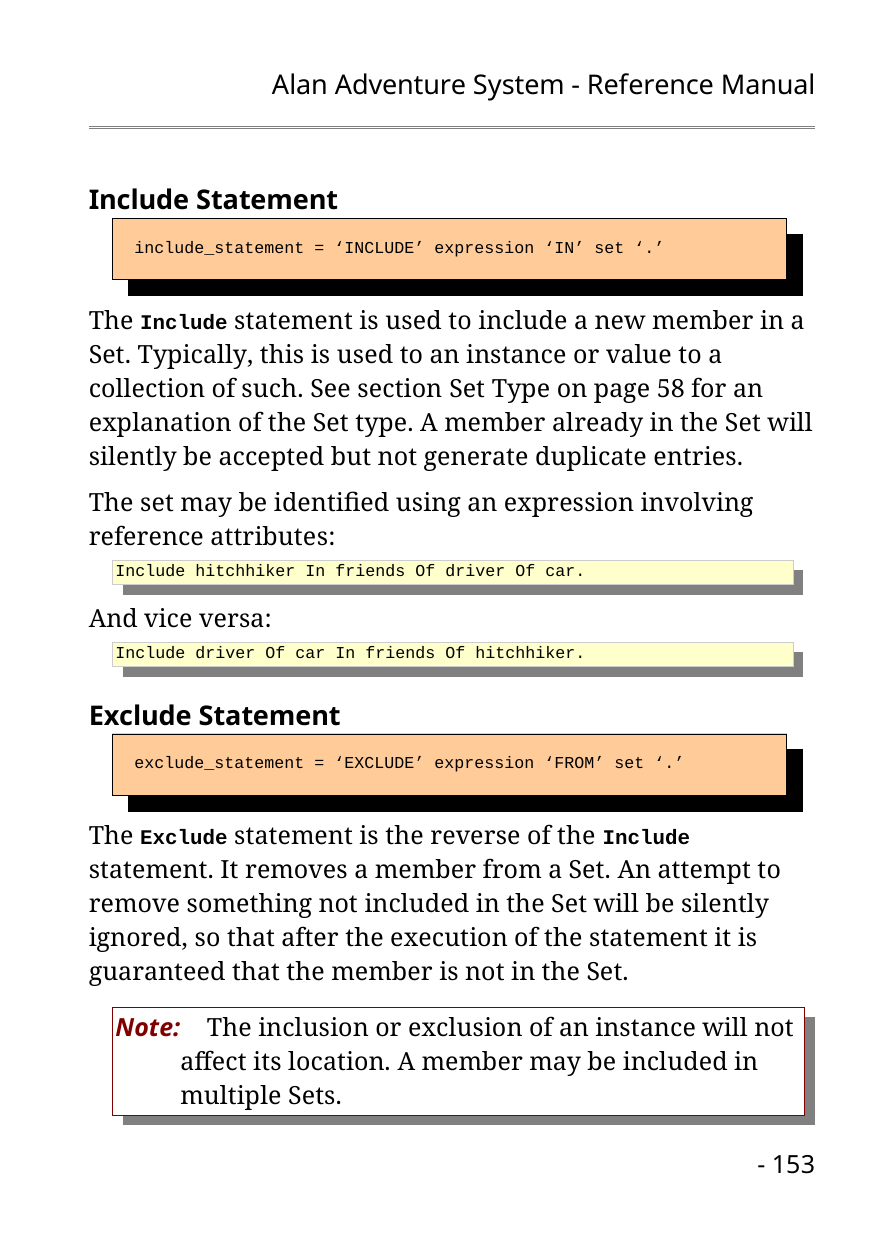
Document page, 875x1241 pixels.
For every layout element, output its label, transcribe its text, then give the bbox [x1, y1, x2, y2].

text The Include statement is used to include a new member in a Set. Typically, this is used to an instance or value to a collection of such. See section Set Type on page 46 for an explanation of the Set type. A member already in the Set will silently be accepted but not generate duplicate entries. [88, 303, 815, 472]
subtitle Include Statement [88, 180, 815, 217]
text Include hitchhiker In friends Of driver Of car. [113, 561, 793, 584]
list The inclusion or exclusion of an instance will not affect its location. A member may be included in multiple Sets. [113, 1008, 804, 1115]
text The set may be identified using an expression involving reference attributes: [88, 485, 815, 553]
text And vice versa: [88, 601, 815, 635]
text Include driver Of car In friends Of hitchhiker. [113, 643, 793, 666]
text exclude_statement = ‘EXCLUDE’ expression ‘FROM’ set ‘.’ [113, 735, 786, 795]
subtitle Exclude Statement [88, 696, 815, 733]
text The Exclude statement is the reverse of the Include statement. It removes a member from a Set. An attempt to remove something not included in the Set will be silently ignored, so that after the execution of the statement it is guaranteed that the member is not in the Set. [88, 818, 815, 988]
text include_statement = ‘INCLUDE’ expression ‘IN’ set ‘.’ [113, 219, 786, 279]
